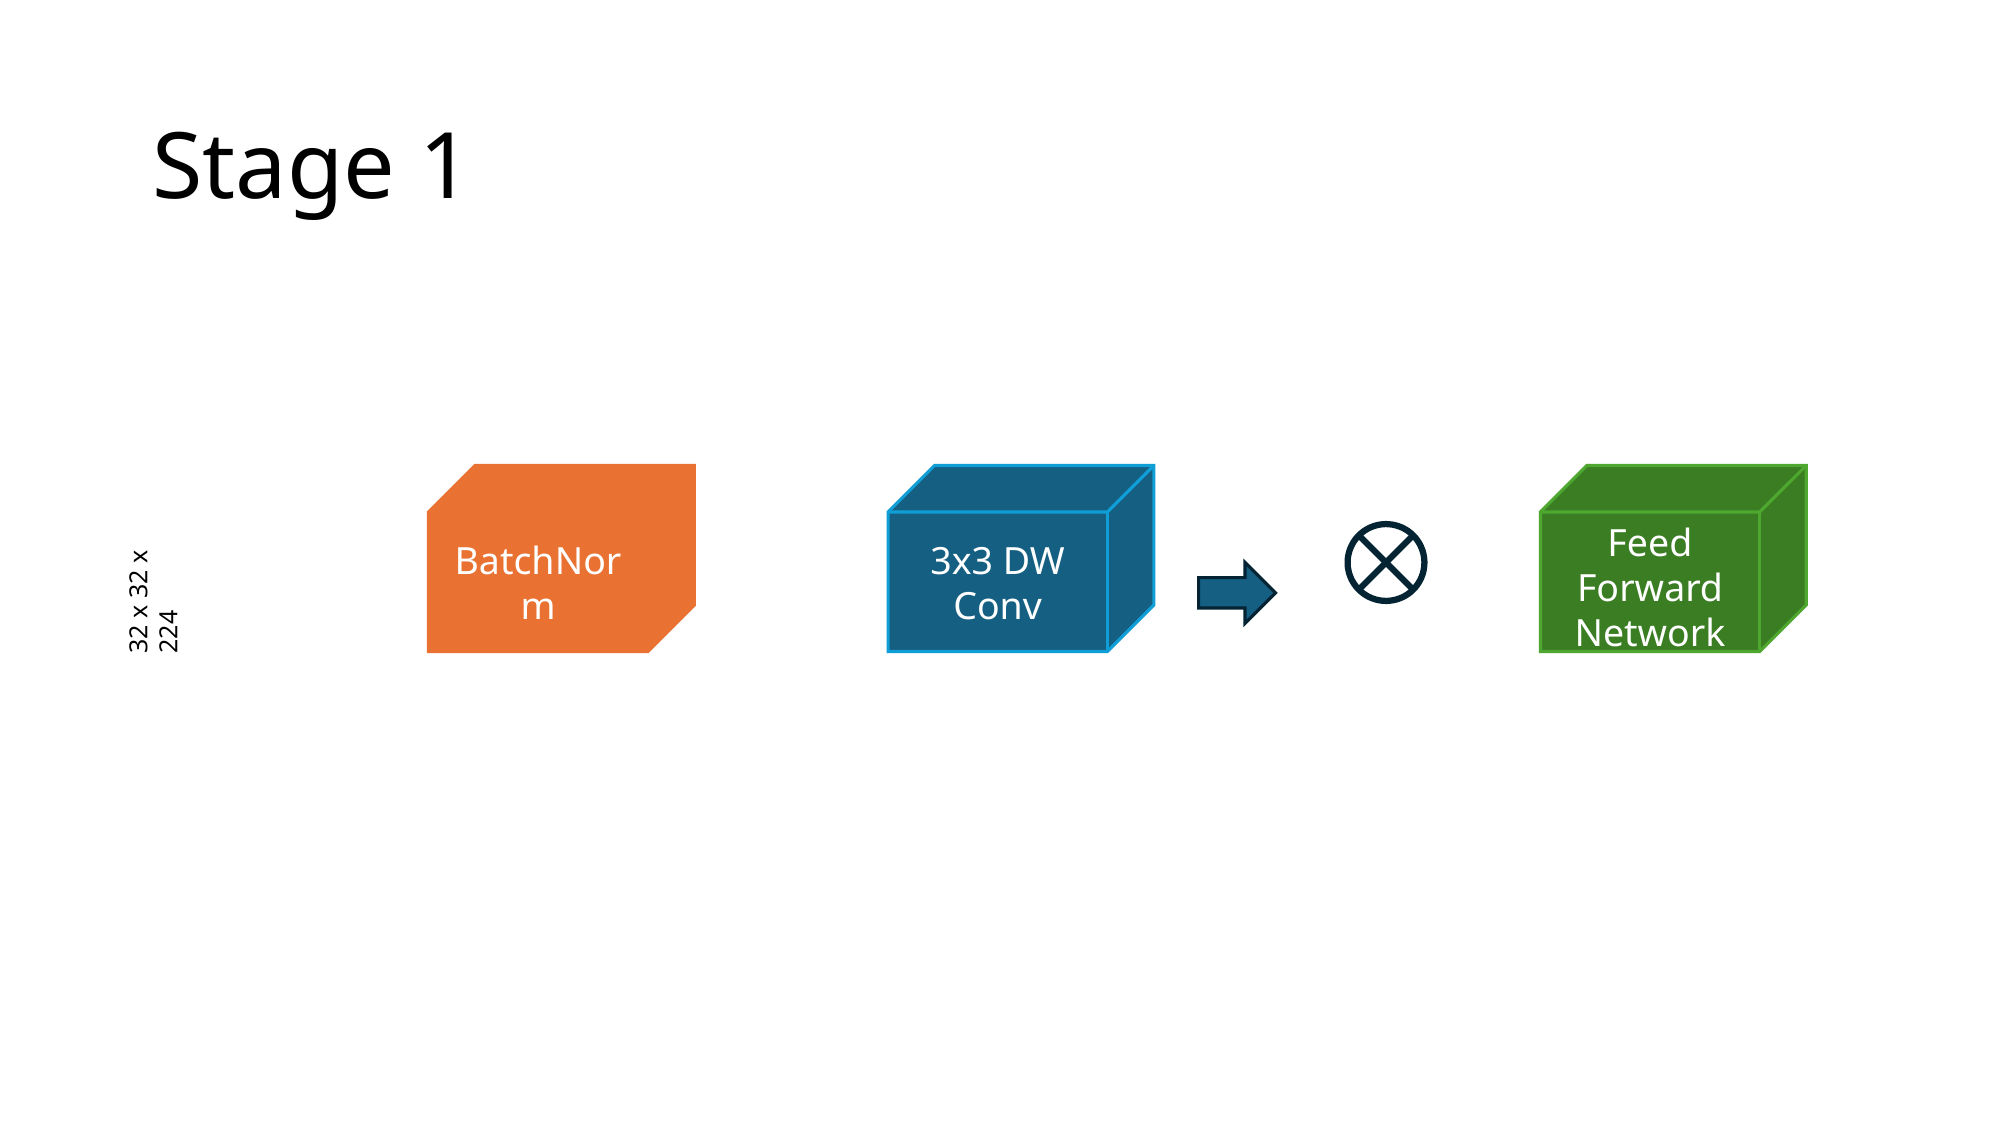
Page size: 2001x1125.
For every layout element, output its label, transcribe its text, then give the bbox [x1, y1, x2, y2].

text_box 32 x 32 x 224 [114, 487, 161, 669]
text_box Feed Forward Network [1540, 465, 1807, 652]
text_box 3x3 DW Conv [888, 465, 1154, 652]
text_box [1198, 562, 1276, 624]
text_box BatchNorm [428, 465, 695, 652]
title Stage 1 [137, 59, 1863, 278]
